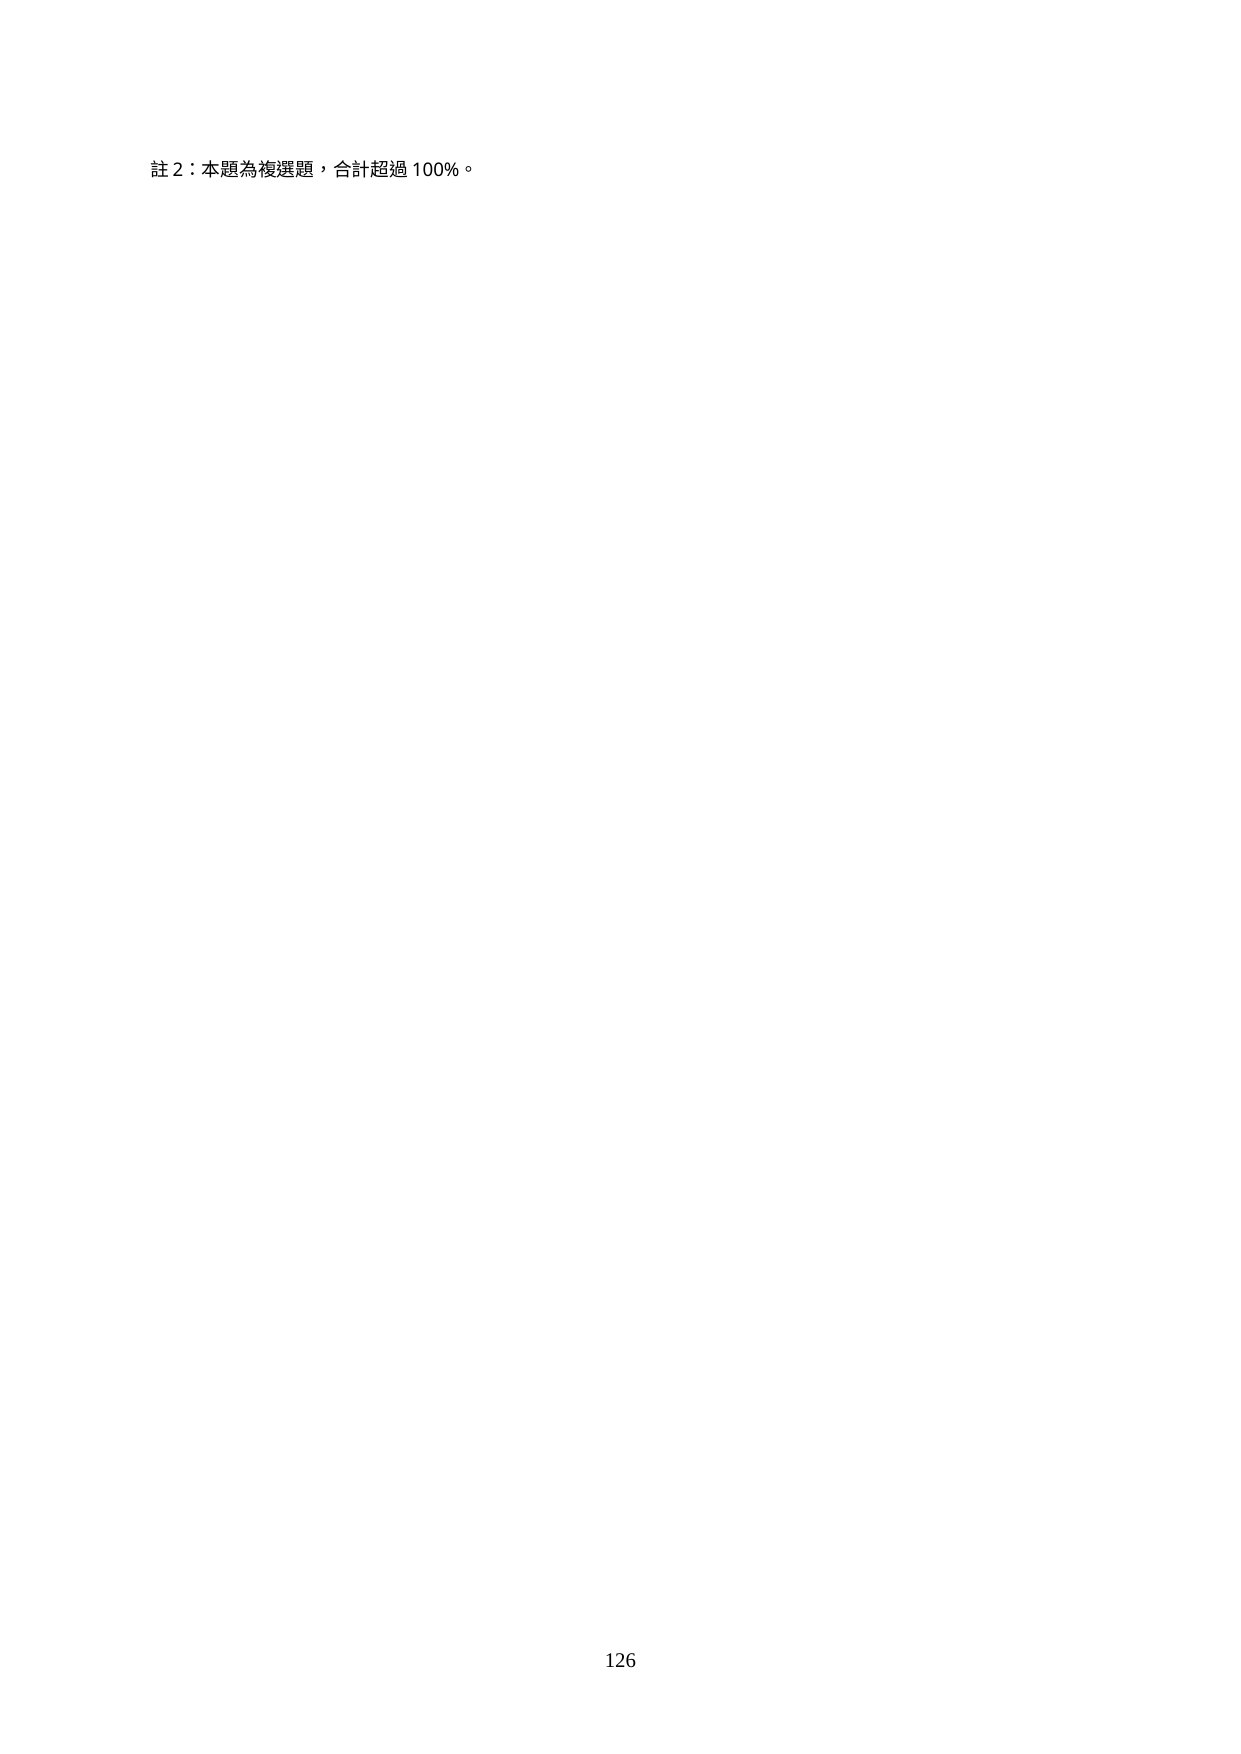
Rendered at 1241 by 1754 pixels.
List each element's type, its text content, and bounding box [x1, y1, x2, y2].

text 註2：本題為複選題，合計超過100%。 [150, 150, 1106, 187]
